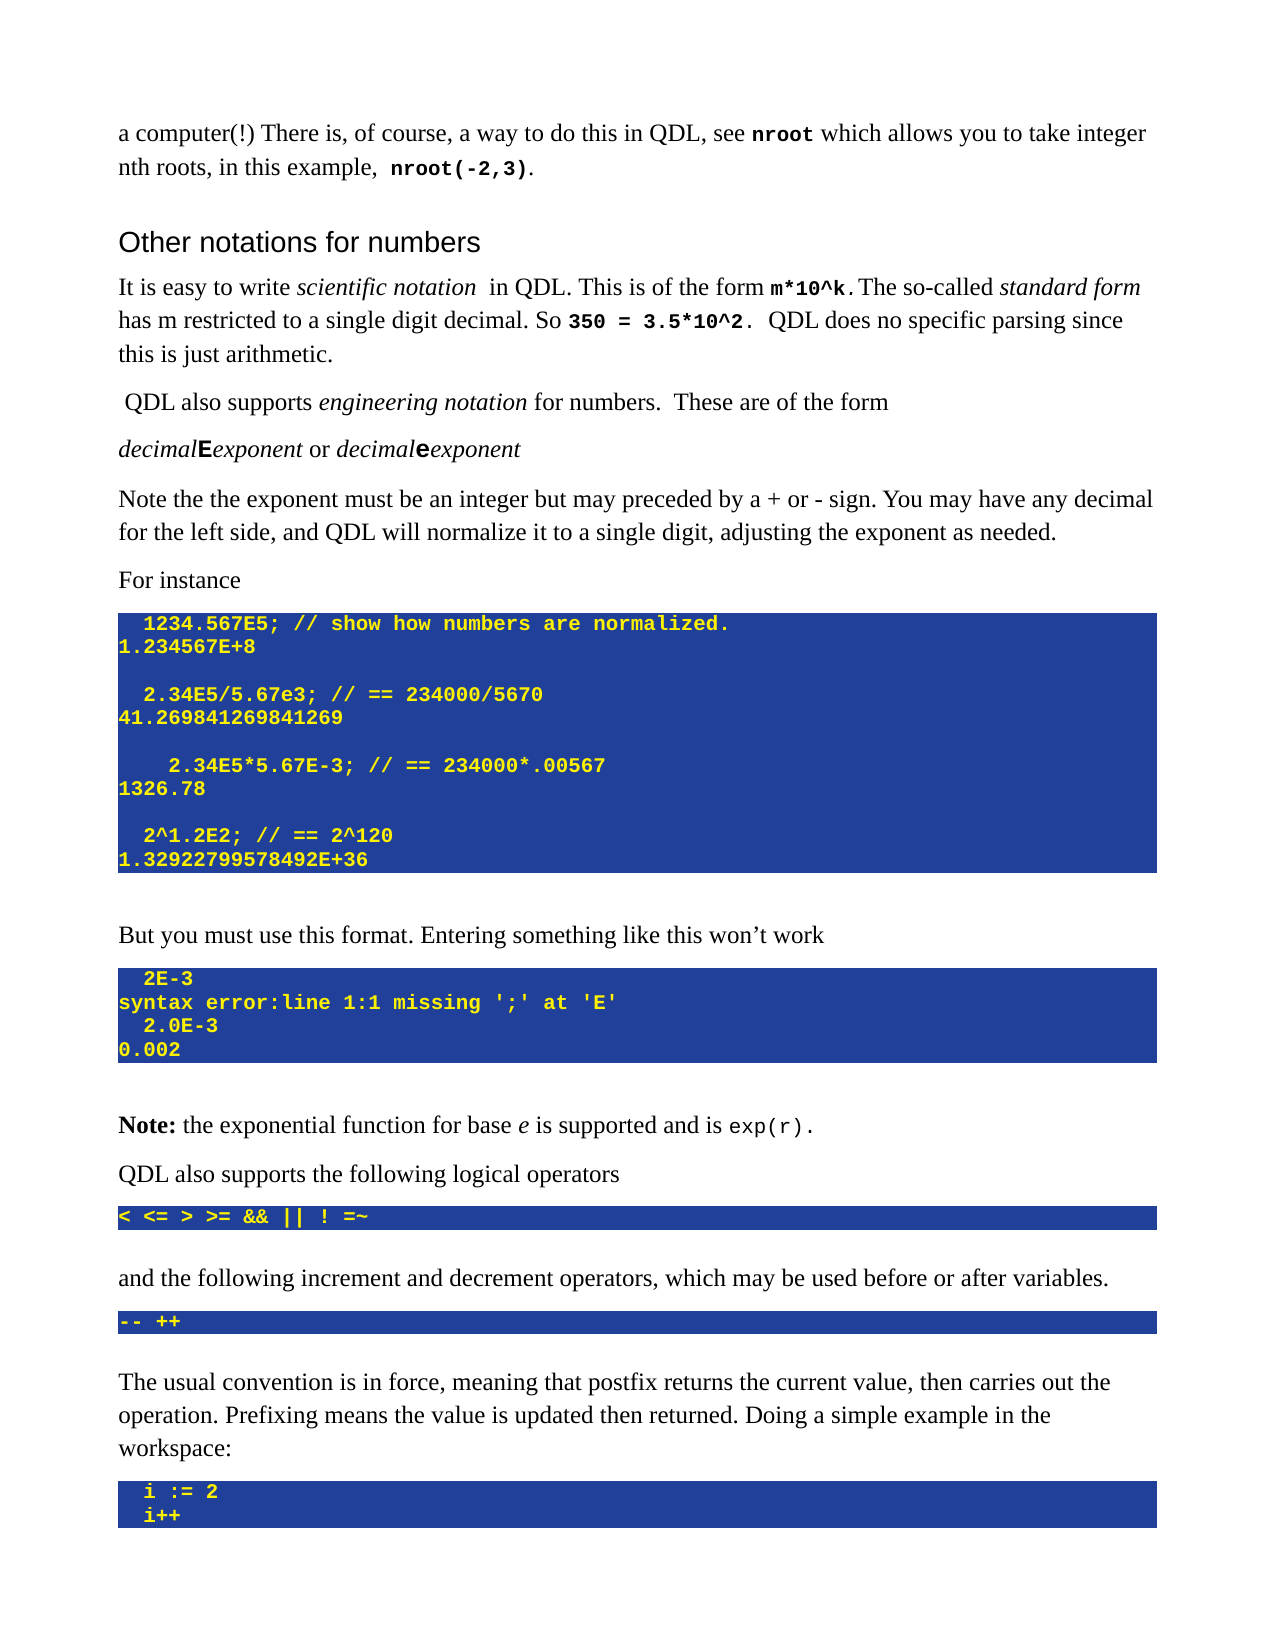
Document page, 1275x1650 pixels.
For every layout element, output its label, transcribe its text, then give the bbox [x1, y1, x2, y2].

text 2^1.2E2; // == 2^120 [118, 826, 1157, 849]
text -- ++ [118, 1311, 1157, 1334]
text It is easy to write scientific notation in QDL. This is of the form m*10^k.The so-called standard form has m restricted to a single digit decimal. So 350 = 3.5*10^2. QDL does no specific parsing since this is just arithmetic. [118, 272, 1157, 368]
text 41.269841269841269 [118, 707, 1157, 731]
text The usual convention is in force, meaning that postfix returns the current value, then carries out the operation. Prefixing means the value is updated then returned. Doing a simple example in the workspace: [118, 1334, 1157, 1462]
text 2.34E5*5.67E-3; // == 234000*.00567 [118, 754, 1157, 778]
text Note: the exponential function for base e is supported and is exp(r). [118, 1110, 1157, 1140]
text i++ [118, 1504, 1157, 1528]
text 2E-3 [118, 968, 1157, 992]
text 2.34E5/5.67e3; // == 234000/5670 [118, 684, 1157, 707]
text But you must use this format. Entering something like this won’t work [118, 920, 1157, 949]
text decimalEexponent or decimaleexponent [118, 434, 1157, 465]
subtitle Other notations for numbers [118, 226, 1157, 259]
text QDL also supports engineering notation for numbers. These are of the form [118, 387, 1157, 416]
text and the following increment and decrement operators, which may be used before or after variables. [118, 1230, 1157, 1292]
text Note the the exponent must be an integer but may preceded by a + or - sign. You may have any decimal for the left side, and QDL will normalize it to a single digit, adjusting the exponent as needed. [118, 484, 1157, 546]
text 1.32922799578492E+36 [118, 849, 1157, 873]
text a computer(!) There is, of course, a way to do this in QDL, see nroot which allows you to take integer nth roots, in this example, nroot(-2,3). [118, 118, 1157, 182]
text 1234.567E5; // show how numbers are normalized. [118, 613, 1157, 636]
text 2.0E-3 [118, 1015, 1157, 1039]
text QDL also supports the following logical operators [118, 1159, 1157, 1187]
text i := 2 [118, 1481, 1157, 1504]
text For instance [118, 565, 1157, 594]
text 0.002 [118, 1039, 1157, 1063]
text < <= > >= && || ! =~ [118, 1206, 1157, 1230]
text syntax error:line 1:1 missing ';' at 'E' [118, 992, 1157, 1015]
text 1326.78 [118, 778, 1157, 802]
text 1.234567E+8 [118, 636, 1157, 660]
